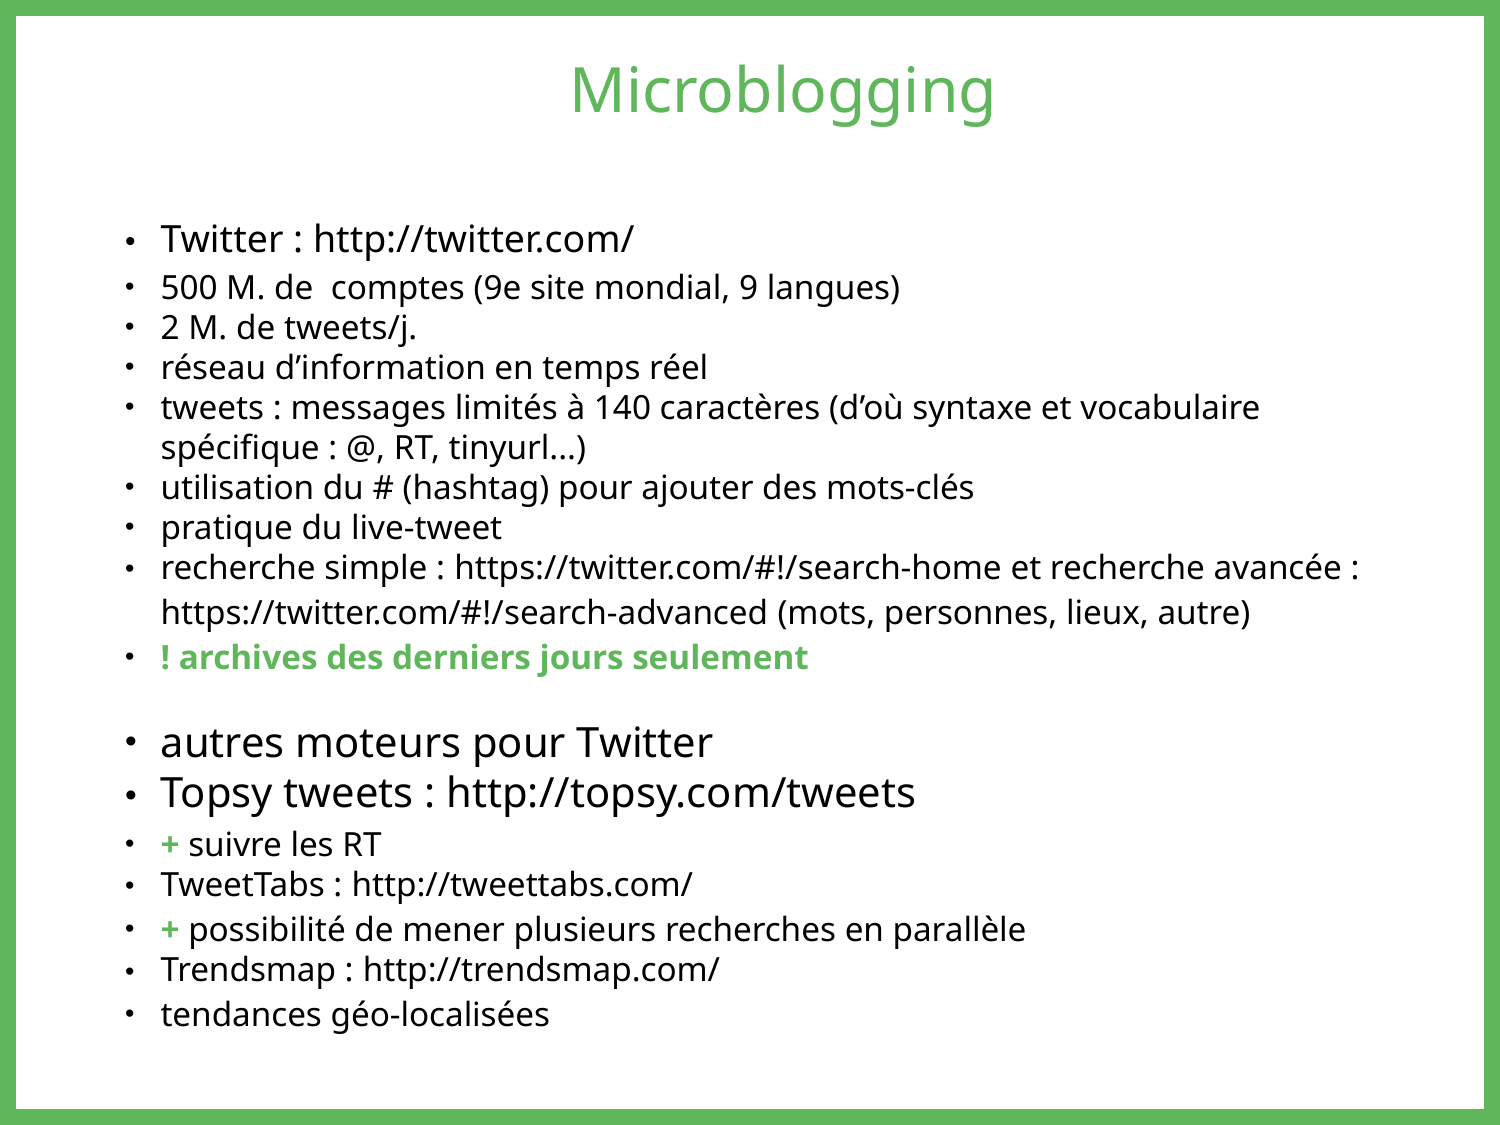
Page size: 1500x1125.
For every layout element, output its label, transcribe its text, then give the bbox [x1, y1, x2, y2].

text_box Twitter : http://twitter.com/ 500 M. de comptes (9e site mondial, 9 langues) 2 M. de tweets/j. réseau d’information en temps réel tweets : messages limités à 140 caractères (d’où syntaxe et vocabulaire spécifique : @, RT, tinyurl...) utilisation du # (hashtag) pour ajouter des mots-clés pratique du live-tweet recherche simple : https://twitter.com/#!/search-home et recherche avancée : https://twitter.com/#!/search-advanced (mots, personnes, lieux, autre) ! archives des derniers jours seulement autres moteurs pour Twitter Topsy tweets : http://topsy.com/tweets + suivre les RT TweetTabs : http://tweettabs.com/ + possibilité de mener plusieurs recherches en parallèle Trendsmap : http://trendsmap.com/ tendances géo-localisées [75, 208, 1425, 1071]
text_box Microblogging [108, 42, 1459, 161]
text_box [0, 0, 1500, 1125]
